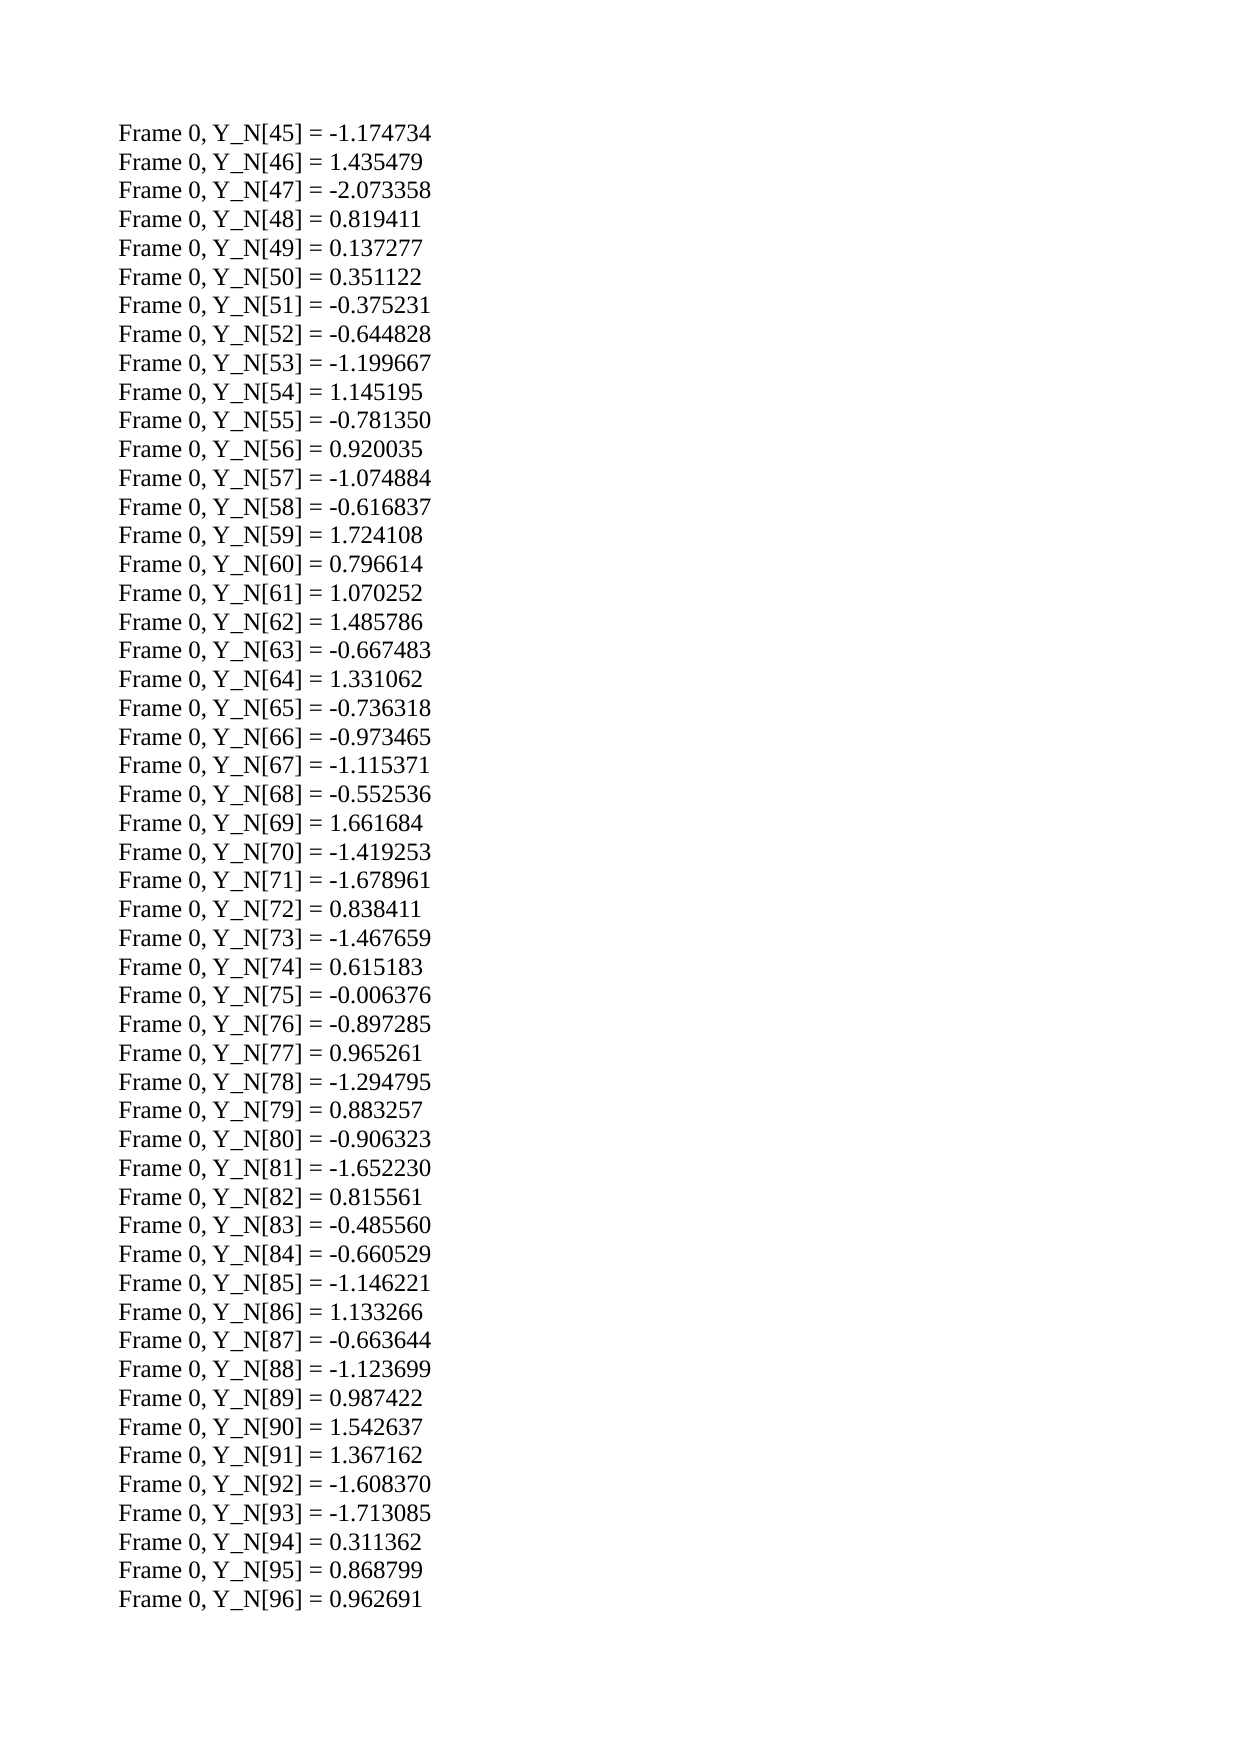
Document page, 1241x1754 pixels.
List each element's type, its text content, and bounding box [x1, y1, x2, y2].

text Frame 0, Y_N[55] = -0.781350 [118, 406, 1122, 434]
text Frame 0, Y_N[94] = 0.311362 [118, 1527, 1122, 1556]
text Frame 0, Y_N[67] = -1.115371 [118, 751, 1122, 779]
text Frame 0, Y_N[62] = 1.485786 [118, 607, 1122, 636]
text Frame 0, Y_N[66] = -0.973465 [118, 722, 1122, 751]
text Frame 0, Y_N[48] = 0.819411 [118, 204, 1122, 233]
text Frame 0, Y_N[86] = 1.133266 [118, 1297, 1122, 1326]
text Frame 0, Y_N[73] = -1.467659 [118, 923, 1122, 952]
text Frame 0, Y_N[87] = -0.663644 [118, 1326, 1122, 1354]
text Frame 0, Y_N[68] = -0.552536 [118, 779, 1122, 808]
text Frame 0, Y_N[60] = 0.796614 [118, 549, 1122, 578]
text Frame 0, Y_N[83] = -0.485560 [118, 1211, 1122, 1239]
text Frame 0, Y_N[63] = -0.667483 [118, 636, 1122, 664]
text Frame 0, Y_N[76] = -0.897285 [118, 1009, 1122, 1038]
text Frame 0, Y_N[77] = 0.965261 [118, 1038, 1122, 1067]
text Frame 0, Y_N[54] = 1.145195 [118, 377, 1122, 406]
text Frame 0, Y_N[56] = 0.920035 [118, 434, 1122, 463]
text Frame 0, Y_N[51] = -0.375231 [118, 291, 1122, 319]
text Frame 0, Y_N[69] = 1.661684 [118, 808, 1122, 837]
text Frame 0, Y_N[53] = -1.199667 [118, 348, 1122, 377]
text Frame 0, Y_N[65] = -0.736318 [118, 693, 1122, 722]
text Frame 0, Y_N[61] = 1.070252 [118, 578, 1122, 607]
text Frame 0, Y_N[88] = -1.123699 [118, 1354, 1122, 1383]
text Frame 0, Y_N[96] = 0.962691 [118, 1584, 1122, 1613]
text Frame 0, Y_N[59] = 1.724108 [118, 521, 1122, 549]
text Frame 0, Y_N[91] = 1.367162 [118, 1441, 1122, 1469]
text Frame 0, Y_N[72] = 0.838411 [118, 894, 1122, 923]
text Frame 0, Y_N[70] = -1.419253 [118, 837, 1122, 866]
text Frame 0, Y_N[71] = -1.678961 [118, 866, 1122, 894]
text Frame 0, Y_N[47] = -2.073358 [118, 176, 1122, 204]
text Frame 0, Y_N[79] = 0.883257 [118, 1096, 1122, 1124]
text Frame 0, Y_N[95] = 0.868799 [118, 1556, 1122, 1584]
text Frame 0, Y_N[64] = 1.331062 [118, 664, 1122, 693]
text Frame 0, Y_N[75] = -0.006376 [118, 981, 1122, 1009]
text Frame 0, Y_N[58] = -0.616837 [118, 492, 1122, 521]
text Frame 0, Y_N[45] = -1.174734 [118, 118, 1122, 147]
text Frame 0, Y_N[78] = -1.294795 [118, 1067, 1122, 1096]
text Frame 0, Y_N[50] = 0.351122 [118, 262, 1122, 291]
text Frame 0, Y_N[49] = 0.137277 [118, 233, 1122, 262]
text Frame 0, Y_N[84] = -0.660529 [118, 1239, 1122, 1268]
text Frame 0, Y_N[81] = -1.652230 [118, 1153, 1122, 1182]
text Frame 0, Y_N[82] = 0.815561 [118, 1182, 1122, 1211]
text Frame 0, Y_N[57] = -1.074884 [118, 463, 1122, 492]
text Frame 0, Y_N[46] = 1.435479 [118, 147, 1122, 176]
text Frame 0, Y_N[74] = 0.615183 [118, 952, 1122, 981]
text Frame 0, Y_N[80] = -0.906323 [118, 1124, 1122, 1153]
text Frame 0, Y_N[85] = -1.146221 [118, 1268, 1122, 1297]
text Frame 0, Y_N[93] = -1.713085 [118, 1498, 1122, 1527]
text Frame 0, Y_N[89] = 0.987422 [118, 1383, 1122, 1412]
text Frame 0, Y_N[90] = 1.542637 [118, 1412, 1122, 1441]
text Frame 0, Y_N[52] = -0.644828 [118, 319, 1122, 348]
text Frame 0, Y_N[92] = -1.608370 [118, 1469, 1122, 1498]
